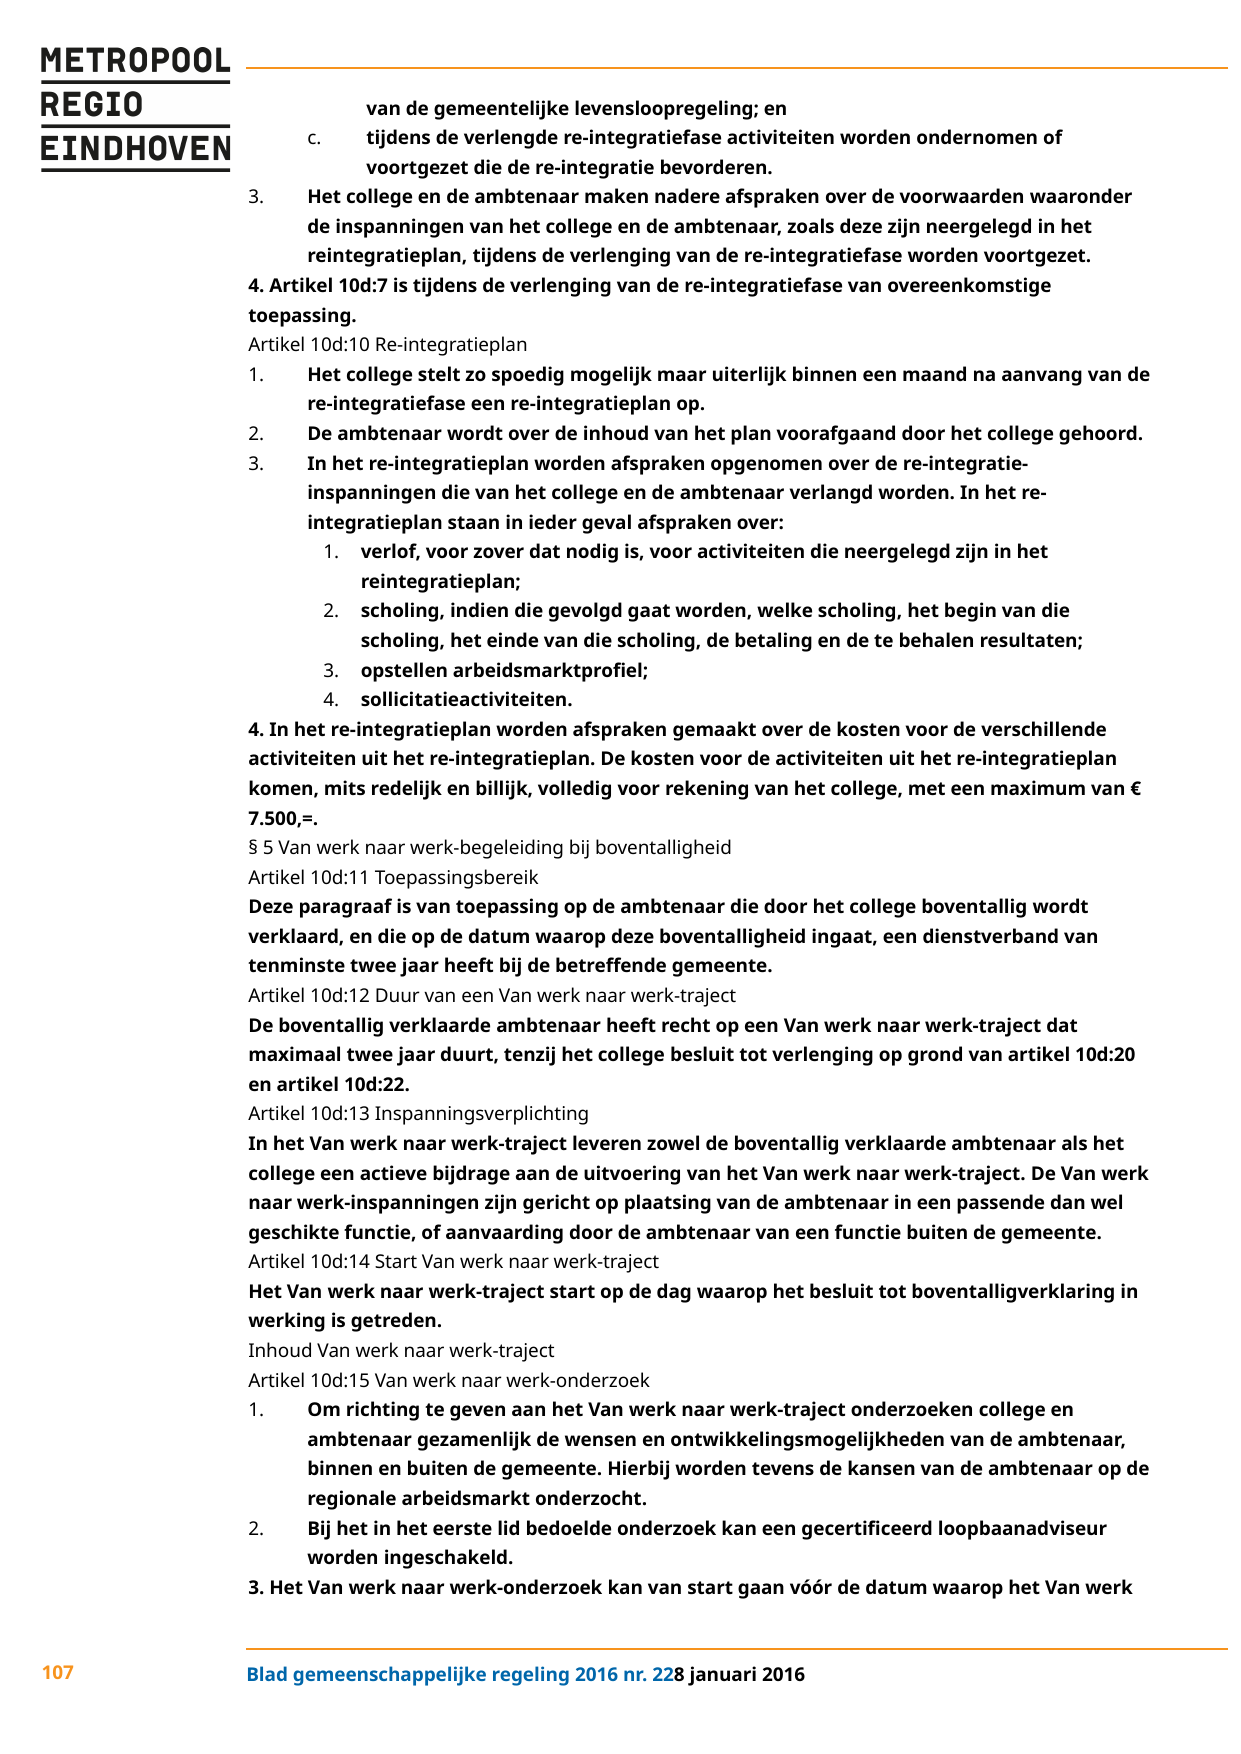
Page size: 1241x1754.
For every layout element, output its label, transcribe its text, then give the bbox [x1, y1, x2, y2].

text De boventallig verklaarde ambtenaar heeft recht op een Van werk naar werk-traject dat maximaal twee jaar duurt, tenzij het college besluit tot verlenging op grond van artikel 10d:20 en artikel 10d:22. [248, 1012, 1152, 1097]
text 4. In het re-integratieplan worden afspraken gemaakt over de kosten voor de verschillende activiteiten uit het re-integratieplan. De kosten voor de activiteiten uit het re-integratieplan komen, mits redelijk en billijk, volledig voor rekening van het college, met een maximum van € 7.500,=. [248, 716, 1152, 831]
list Het college en de ambtenaar maken nadere afspraken over de voorwaarden waaronder de inspanningen van het college en de ambtenaar, zoals deze zijn neergelegd in het reintegratieplan, tijdens de verlenging van de re-integratiefase worden voortgezet. [248, 183, 1152, 268]
list tijdens de verlengde re-integratiefase activiteiten worden ondernomen of voortgezet die de re-integratie bevorderen. [307, 124, 1152, 180]
text Artikel 10d:10 Re-integratieplan [248, 331, 1152, 357]
list In het re-integratieplan worden afspraken opgenomen over de re-integratie- inspanningen die van het college en de ambtenaar verlangd worden. In het re- integratieplan staan in ieder geval afspraken over: [248, 450, 1152, 535]
text Inhoud Van werk naar werk-traject [248, 1337, 1152, 1363]
text § 5 Van werk naar werk-begeleiding bij boventalligheid [248, 834, 1152, 860]
list Het college stelt zo spoedig mogelijk maar uiterlijk binnen een maand na aanvang van de re-integratiefase een re-integratieplan op. [248, 361, 1152, 416]
list verlof, voor zover dat nodig is, voor activiteiten die neergelegd zijn in het reintegratieplan; [323, 538, 1152, 594]
list De ambtenaar wordt over de inhoud van het plan voorafgaand door het college gehoord. [248, 420, 1152, 446]
text Artikel 10d:13 Inspanningsverplichting [248, 1101, 1152, 1126]
text 4. Artikel 10d:7 is tijdens de verlenging van de re-integratiefase van overeenkomstige toepassing. [248, 272, 1152, 328]
picture [41, 47, 231, 172]
text Artikel 10d:14 Start Van werk naar werk-traject [248, 1248, 1152, 1274]
text Artikel 10d:11 Toepassingsbereik [248, 864, 1152, 890]
list Bij het in het eerste lid bedoelde onderzoek kan een gecertificeerd loopbaanadviseur worden ingeschakeld. [248, 1515, 1152, 1570]
text 3. Het Van werk naar werk-onderzoek kan van start gaan vóór de datum waarop het Van werk [248, 1574, 1152, 1600]
text Deze paragraaf is van toepassing op de ambtenaar die door het college boventallig wordt verklaard, en die op de datum waarop deze boventalligheid ingaat, een dienstverband van tenminste twee jaar heeft bij de betreffende gemeente. [248, 893, 1152, 978]
list van de gemeentelijke levensloopregeling; en [307, 95, 1152, 121]
text Het Van werk naar werk-traject start op de dag waarop het besluit tot boventalligverklaring in werking is getreden. [248, 1278, 1152, 1333]
list Om richting te geven aan het Van werk naar werk-traject onderzoeken college en ambtenaar gezamenlijk de wensen en ontwikkelingsmogelijkheden van de ambtenaar, binnen en buiten de gemeente. Hierbij worden tevens de kansen van de ambtenaar op de regionale arbeidsmarkt onderzocht. [248, 1396, 1152, 1511]
list opstellen arbeidsmarktprofiel; [323, 657, 1152, 683]
list scholing, indien die gevolgd gaat worden, welke scholing, het begin van die scholing, het einde van die scholing, de betaling en de te behalen resultaten; [323, 598, 1152, 653]
list sollicitatieactiviteiten. [323, 686, 1152, 712]
text Artikel 10d:12 Duur van een Van werk naar werk-traject [248, 982, 1152, 1008]
text Artikel 10d:15 Van werk naar werk-onderzoek [248, 1367, 1152, 1393]
text In het Van werk naar werk-traject leveren zowel de boventallig verklaarde ambtenaar als het college een actieve bijdrage aan de uitvoering van het Van werk naar werk-traject. De Van werk naar werk-inspanningen zijn gericht op plaatsing van de ambtenaar in een passende dan wel geschikte functie, of aanvaarding door de ambtenaar van een functie buiten de gemeente. [248, 1130, 1152, 1245]
